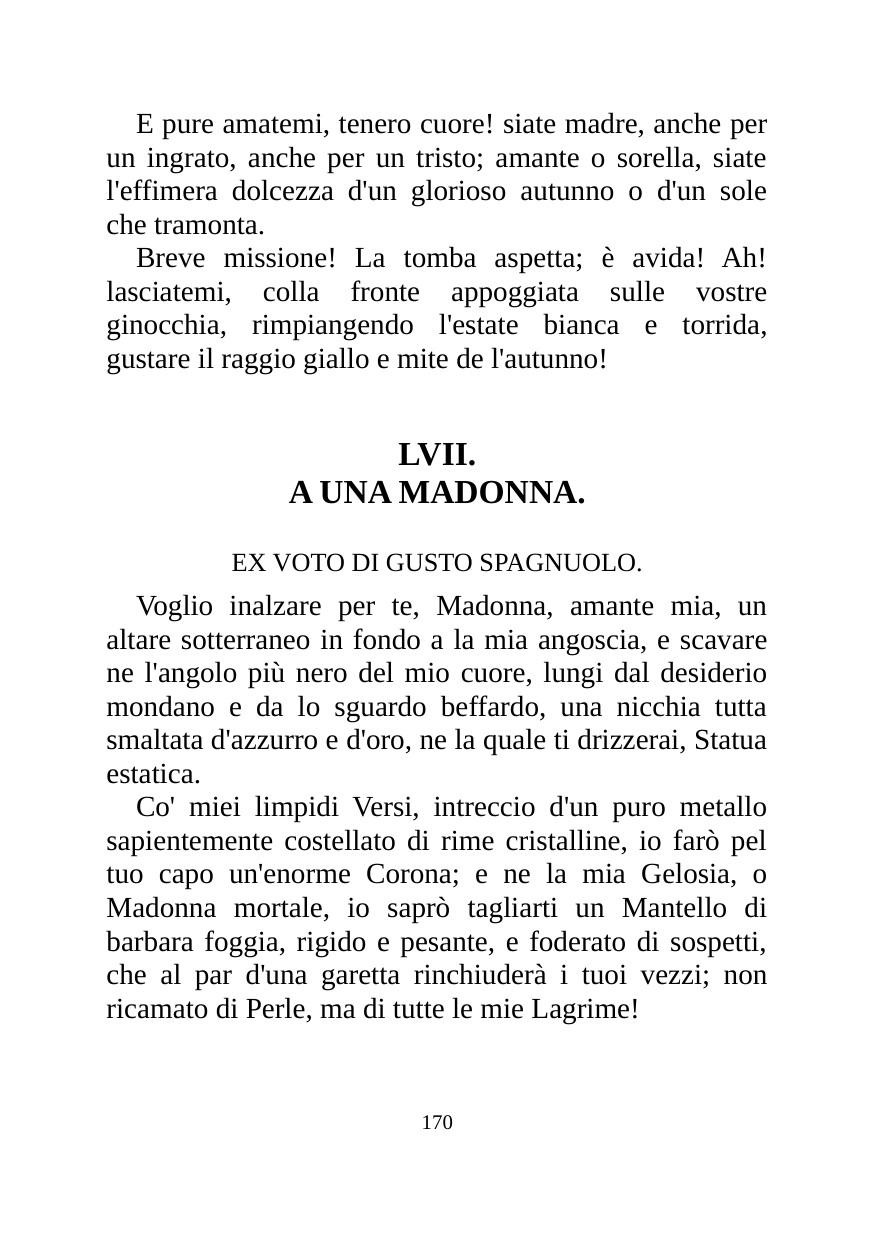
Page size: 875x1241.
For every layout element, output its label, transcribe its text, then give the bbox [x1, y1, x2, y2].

text Breve missione! La tomba aspetta; è avida! Ah! lasciatemi, colla fronte appoggiata sulle vostre ginocchia, rimpiangendo l'estate bianca e torrida, gustare il raggio giallo e mite de l'autunno! [106, 240, 768, 374]
text Voglio inalzare per te, Madonna, amante mia, un altare sotterraneo in fondo a la mia angoscia, e scavare ne l'angolo più nero del mio cuore, lungi dal desiderio mondano e da lo sguardo beffardo, una nicchia tutta smaltata d'azzurro e d'oro, ne la quale ti drizzerai, Statua estatica. [106, 588, 768, 789]
text Co' miei limpidi Versi, intreccio d'un puro metallo sapientemente costellato di rime cristalline, io farò pel tuo capo un'enorme Corona; e ne la mia Gelosia, o Madonna mortale, io saprò tagliarti un Mantello di barbara foggia, rigido e pesante, e foderato di sospetti, che al par d'una garetta rinchiuderà i tuoi vezzi; non ricamato di Perle, ma di tutte le mie Lagrime! [106, 789, 768, 1024]
subtitle EX VOTO DI GUSTO SPAGNUOLO. [106, 546, 768, 577]
subtitle LVII. A UNA MADONNA. [106, 434, 768, 511]
text E pure amatemi, tenero cuore! siate madre, anche per un ingrato, anche per un tristo; amante o sorella, siate l'effimera dolcezza d'un glorioso autunno o d'un sole che tramonta. [106, 106, 768, 240]
